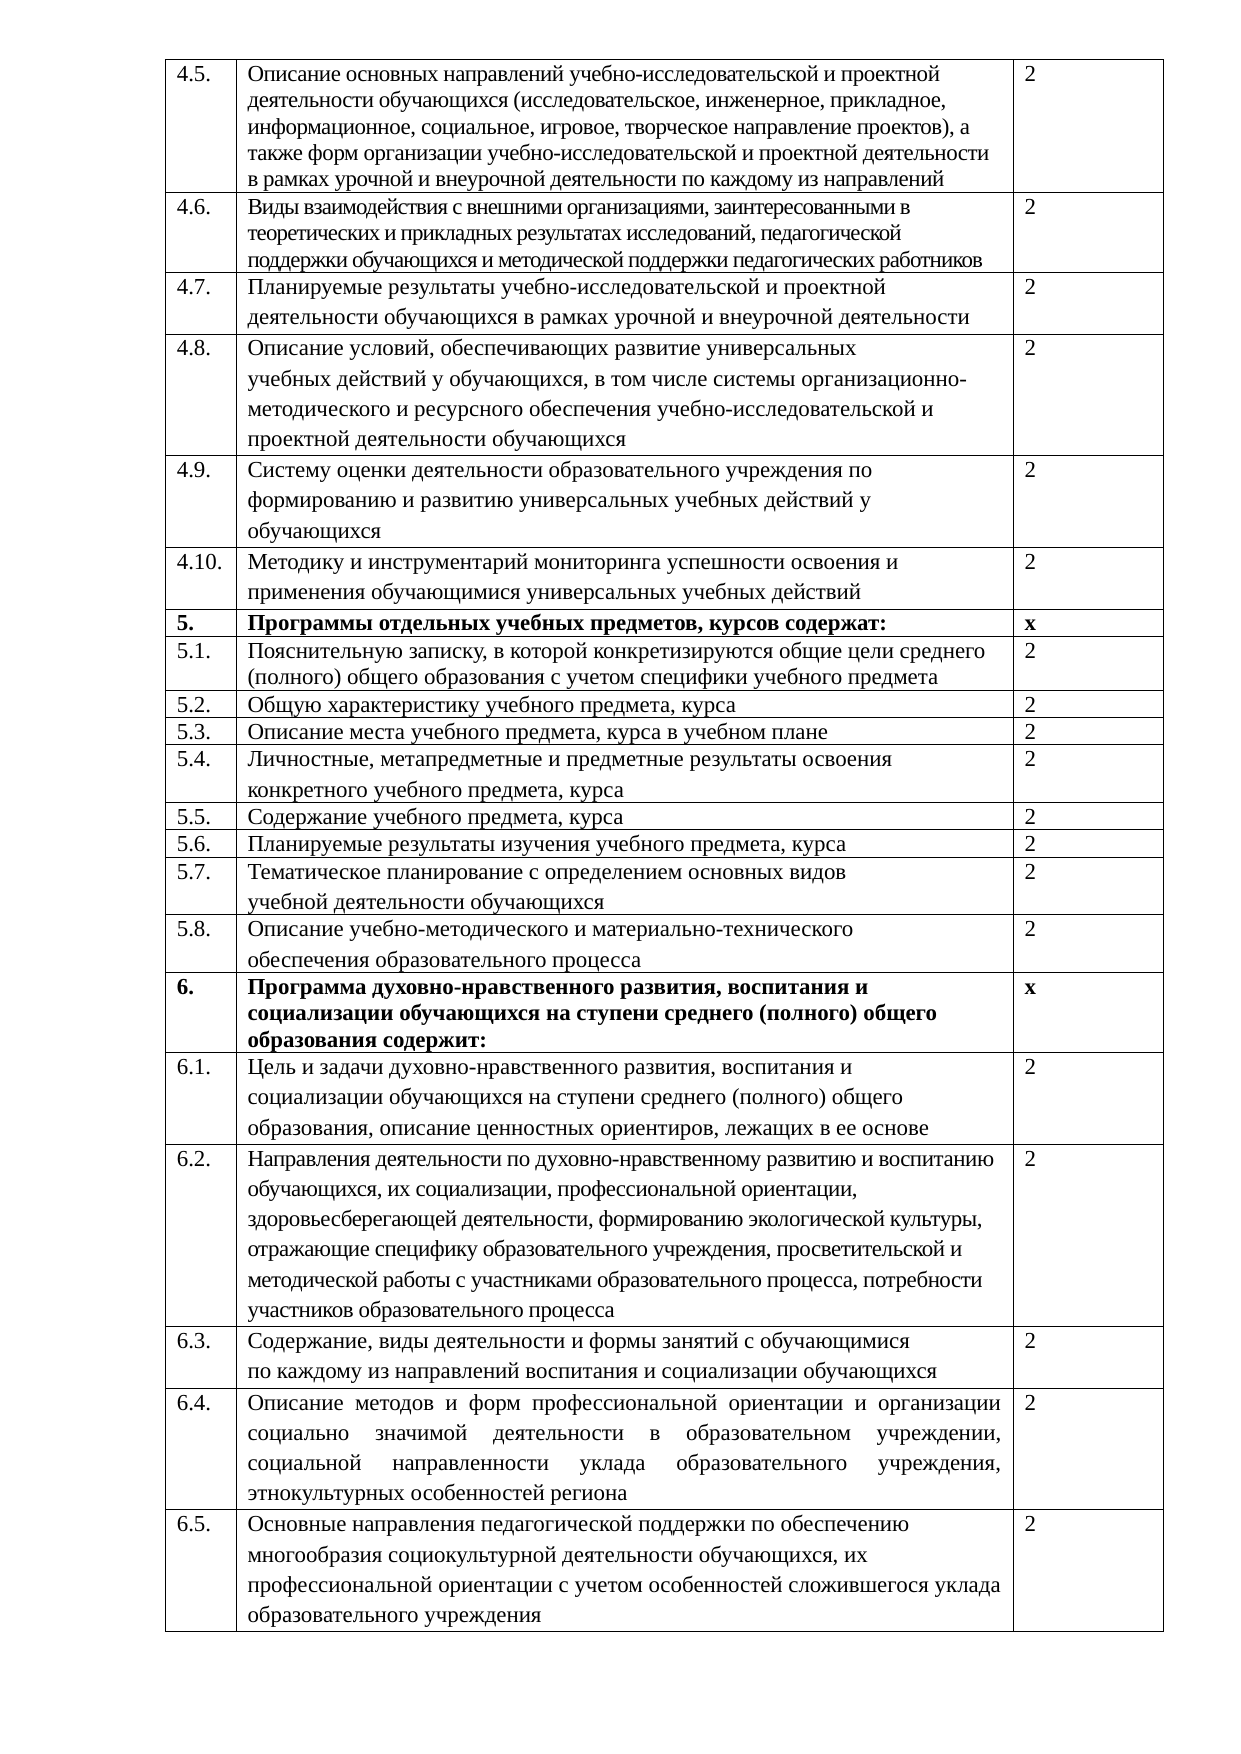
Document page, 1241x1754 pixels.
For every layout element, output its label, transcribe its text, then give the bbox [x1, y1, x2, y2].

table_cell 2 [1014, 1510, 1163, 1631]
table_cell Описание условий, обеспечивающих развитие универсальных учебных действий у обучающихся, в том числе системы организационно- методического и ресурсного обеспечения учебно-исследовательской и проектной деятельности обучающихся [237, 335, 1013, 455]
table_cell Общую характеристику учебного предмета, курса [237, 691, 1013, 717]
table_cell 6.5. [166, 1510, 236, 1631]
table_cell Описание основных направлений учебно-исследовательской и проектной деятельности обучающихся (исследовательское, инженерное, прикладное, информационное, социальное, игровое, творческое направление проектов), а также форм организации учебно-исследовательской и проектной деятельности в рамках урочной и внеурочной деятельности по каждому из направлений [237, 60, 1013, 192]
table_cell 4.9. [166, 456, 236, 547]
table_cell Программы отдельных учебных предметов, курсов содержат: [237, 610, 1013, 636]
table_cell Цель и задачи духовно-нравственного развития, воспитания и социализации обучающихся на ступени среднего (полного) общего образования, описание ценностных ориентиров, лежащих в ее основе [237, 1053, 1013, 1144]
table_cell 6.4. [166, 1389, 236, 1509]
table_cell 2 [1014, 456, 1163, 547]
table_cell Основные направления педагогической поддержки по обеспечению многообразия социокультурной деятельности обучающихся, их профессиональной ориентации с учетом особенностей сложившегося уклада образовательного учреждения [237, 1510, 1013, 1631]
table_cell Личностные, метапредметные и предметные результаты освоения конкретного учебного предмета, курса [237, 745, 1013, 802]
table_cell 4.6. [166, 193, 236, 272]
table_cell Содержание, виды деятельности и формы занятий с обучающимися по каждому из направлений воспитания и социализации обучающихся [237, 1327, 1013, 1387]
table_cell Описание места учебного предмета, курса в учебном плане [237, 718, 1013, 744]
table_cell 4.7. [166, 273, 236, 333]
table_cell 2 [1014, 745, 1163, 802]
table_cell Направления деятельности по духовно-нравственному развитию и воспитанию обучающихся, их социализации, профессиональной ориентации, здоровьесберегающей деятельности, формированию экологической культуры, отражающие специфику образовательного учреждения, просветительской и методической работы с участниками образовательного процесса, потребности участников образовательного процесса [237, 1145, 1013, 1326]
table_cell 5.6. [166, 830, 236, 857]
table_cell 5.1. [166, 637, 236, 689]
table_cell Планируемые результаты изучения учебного предмета, курса [237, 830, 1013, 857]
table_cell Виды взаимодействия с внешними организациями, заинтересованными в теоретических и прикладных результатах исследований, педагогической поддержки обучающихся и методической поддержки педагогических работников [237, 193, 1013, 272]
table_cell 4.8. [166, 335, 236, 455]
table_cell 4.5. [166, 60, 236, 192]
table_cell 2 [1014, 273, 1163, 333]
table_cell 2 [1014, 718, 1163, 744]
table_cell 6. [166, 973, 236, 1052]
table_cell 2 [1014, 830, 1163, 857]
table_cell 2 [1014, 1327, 1163, 1387]
table_cell 2 [1014, 1145, 1163, 1326]
table_cell Программа духовно-нравственного развития, воспитания и социализации обучающихся на ступени среднего (полного) общего образования содержит: [237, 973, 1013, 1052]
table_cell 2 [1014, 803, 1163, 829]
table_cell 2 [1014, 548, 1163, 608]
table_cell 6.2. [166, 1145, 236, 1326]
table_cell Методику и инструментарий мониторинга успешности освоения и применения обучающимися универсальных учебных действий [237, 548, 1013, 608]
table_cell 2 [1014, 60, 1163, 192]
table_cell 5.5. [166, 803, 236, 829]
table_cell 6.3. [166, 1327, 236, 1387]
table_cell 2 [1014, 691, 1163, 717]
table_cell 2 [1014, 335, 1163, 455]
table_cell Содержание учебного предмета, курса [237, 803, 1013, 829]
table_cell Описание методов и форм профессиональной ориентации и организации социально значимой деятельности в образовательном учреждении, социальной направленности уклада образовательного учреждения, этнокультурных особенностей региона [237, 1389, 1013, 1509]
table_cell 5.8. [166, 915, 236, 972]
table_cell 5.2. [166, 691, 236, 717]
table_cell 2 [1014, 637, 1163, 689]
table_cell Пояснительную записку, в которой конкретизируются общие цели среднего (полного) общего образования с учетом специфики учебного предмета [237, 637, 1013, 689]
table_cell Описание учебно-методического и материально-технического обеспечения образовательного процесса [237, 915, 1013, 972]
table_cell 2 [1014, 193, 1163, 272]
table_cell 2 [1014, 915, 1163, 972]
table_cell Планируемые результаты учебно-исследовательской и проектной деятельности обучающихся в рамках урочной и внеурочной деятельности [237, 273, 1013, 333]
table_cell 5.3. [166, 718, 236, 744]
table_cell х [1014, 973, 1163, 1052]
table_cell 5.4. [166, 745, 236, 802]
table_cell 4.10. [166, 548, 236, 608]
table_cell Тематическое планирование с определением основных видов учебной деятельности обучающихся [237, 858, 1013, 914]
table_cell 2 [1014, 858, 1163, 914]
table_cell 2 [1014, 1389, 1163, 1509]
table_cell 5.7. [166, 858, 236, 914]
table_cell x [1014, 610, 1163, 636]
table_cell 2 [1014, 1053, 1163, 1144]
table_cell 5. [166, 610, 236, 636]
table_cell 6.1. [166, 1053, 236, 1144]
table_cell Систему оценки деятельности образовательного учреждения по формированию и развитию универсальных учебных действий у обучающихся [237, 456, 1013, 547]
